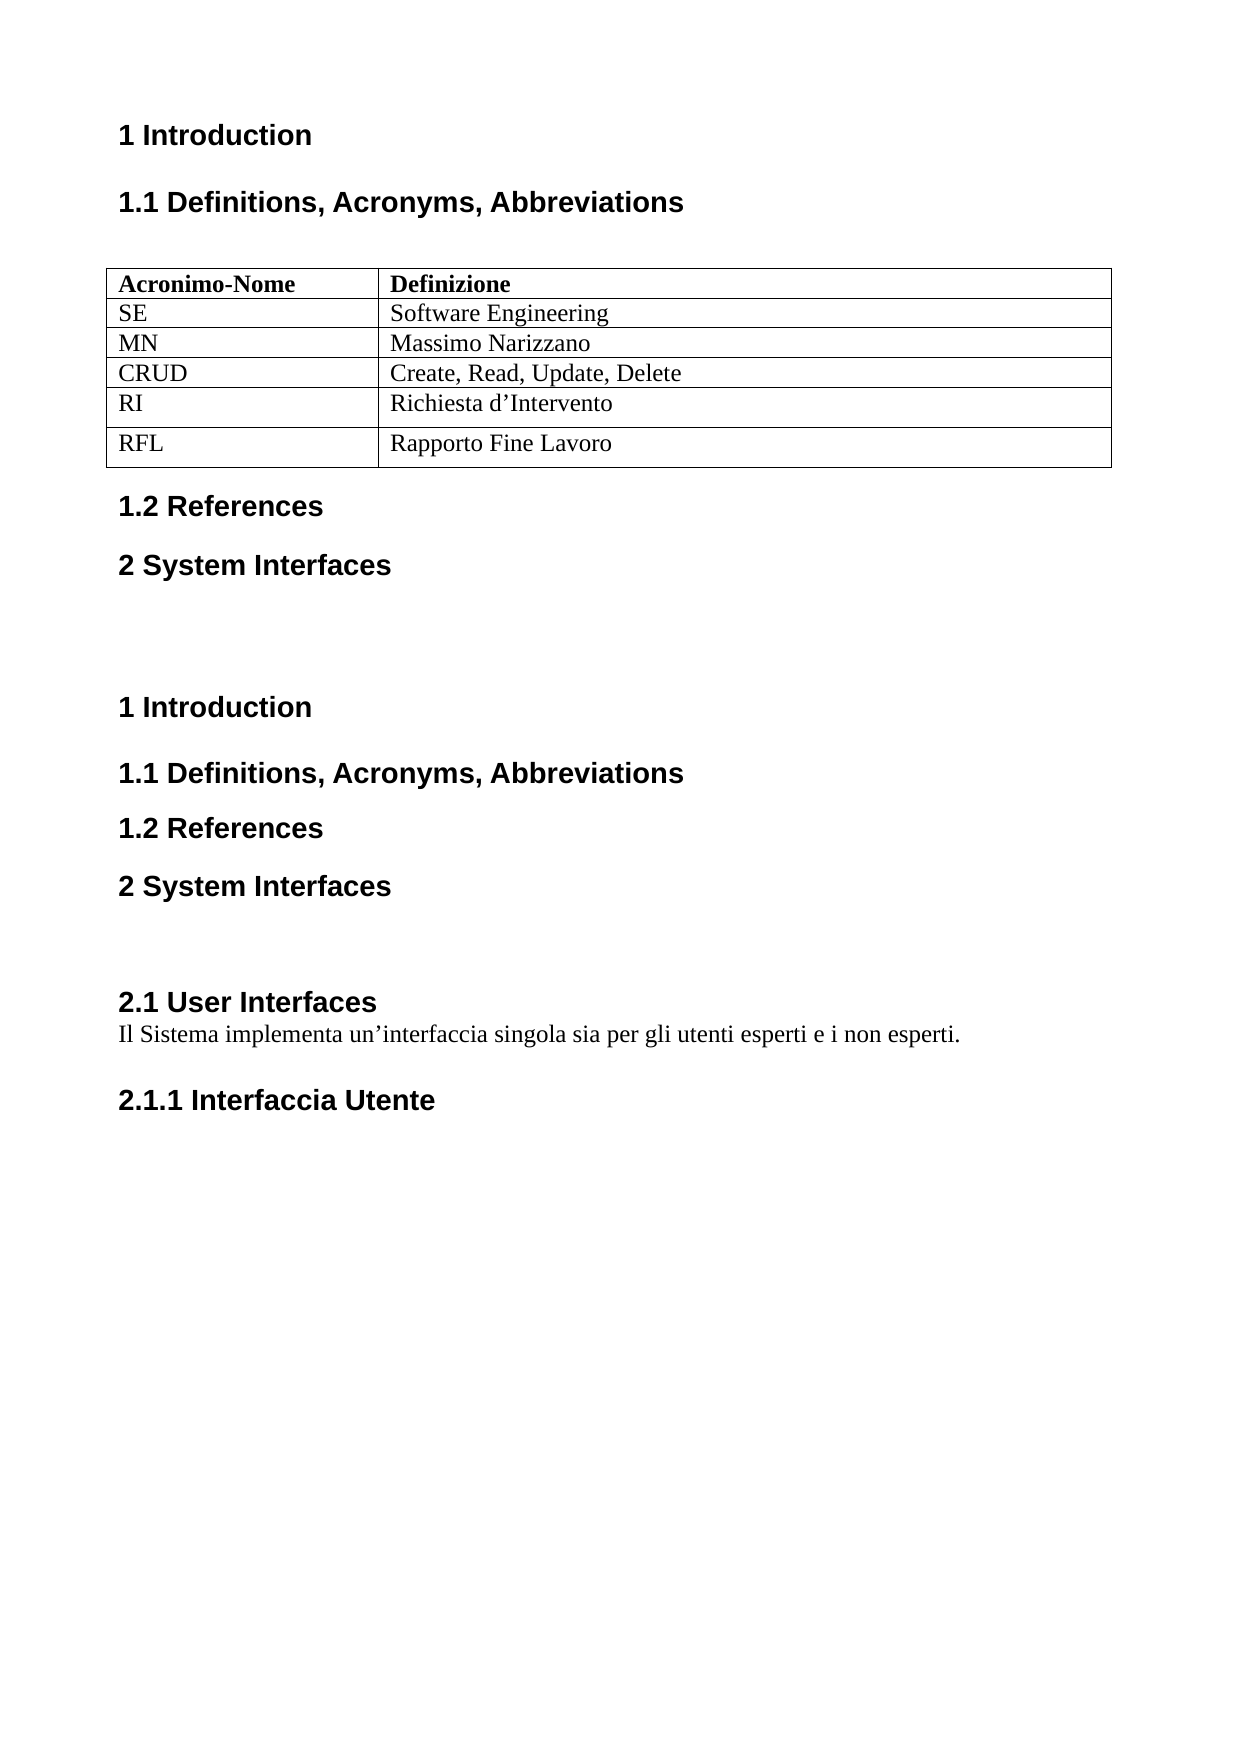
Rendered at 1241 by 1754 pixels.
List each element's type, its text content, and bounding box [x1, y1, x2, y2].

subtitle 1.1 Definitions, Acronyms, Abbreviations [118, 757, 1122, 790]
table_cell Rapporto Fine Lavoro [379, 428, 1111, 467]
subtitle 2.1.1 Interfaccia Utente [118, 1083, 1122, 1116]
text Il Sistema implementa un’interfaccia singola sia per gli utenti esperti e i non esperti. [118, 1019, 1122, 1048]
table_header Acronimo-Nome [107, 269, 378, 297]
subtitle 2 System Interfaces [118, 869, 1122, 903]
table_cell CRUD [107, 358, 378, 387]
table_header Definizione [379, 269, 1111, 297]
table_cell RFL [107, 428, 378, 467]
table_cell SE [107, 299, 378, 327]
subtitle 1 Introduction [118, 690, 1122, 723]
table_cell Create, Read, Update, Delete [379, 358, 1111, 387]
subtitle 1.2 References [118, 811, 1122, 844]
table_cell RI [107, 388, 378, 427]
subtitle 1 Introduction [118, 118, 1122, 152]
table_cell MN [107, 328, 378, 357]
subtitle 2 System Interfaces [118, 548, 1122, 581]
table_cell Richiesta d’Intervento [379, 388, 1111, 427]
subtitle 1.1 Definitions, Acronyms, Abbreviations [118, 185, 1122, 218]
subtitle 1.2 References [118, 489, 1122, 523]
table_cell Massimo Narizzano [379, 328, 1111, 357]
table_cell Software Engineering [379, 299, 1111, 327]
subtitle 2.1 User Interfaces [118, 985, 1122, 1019]
